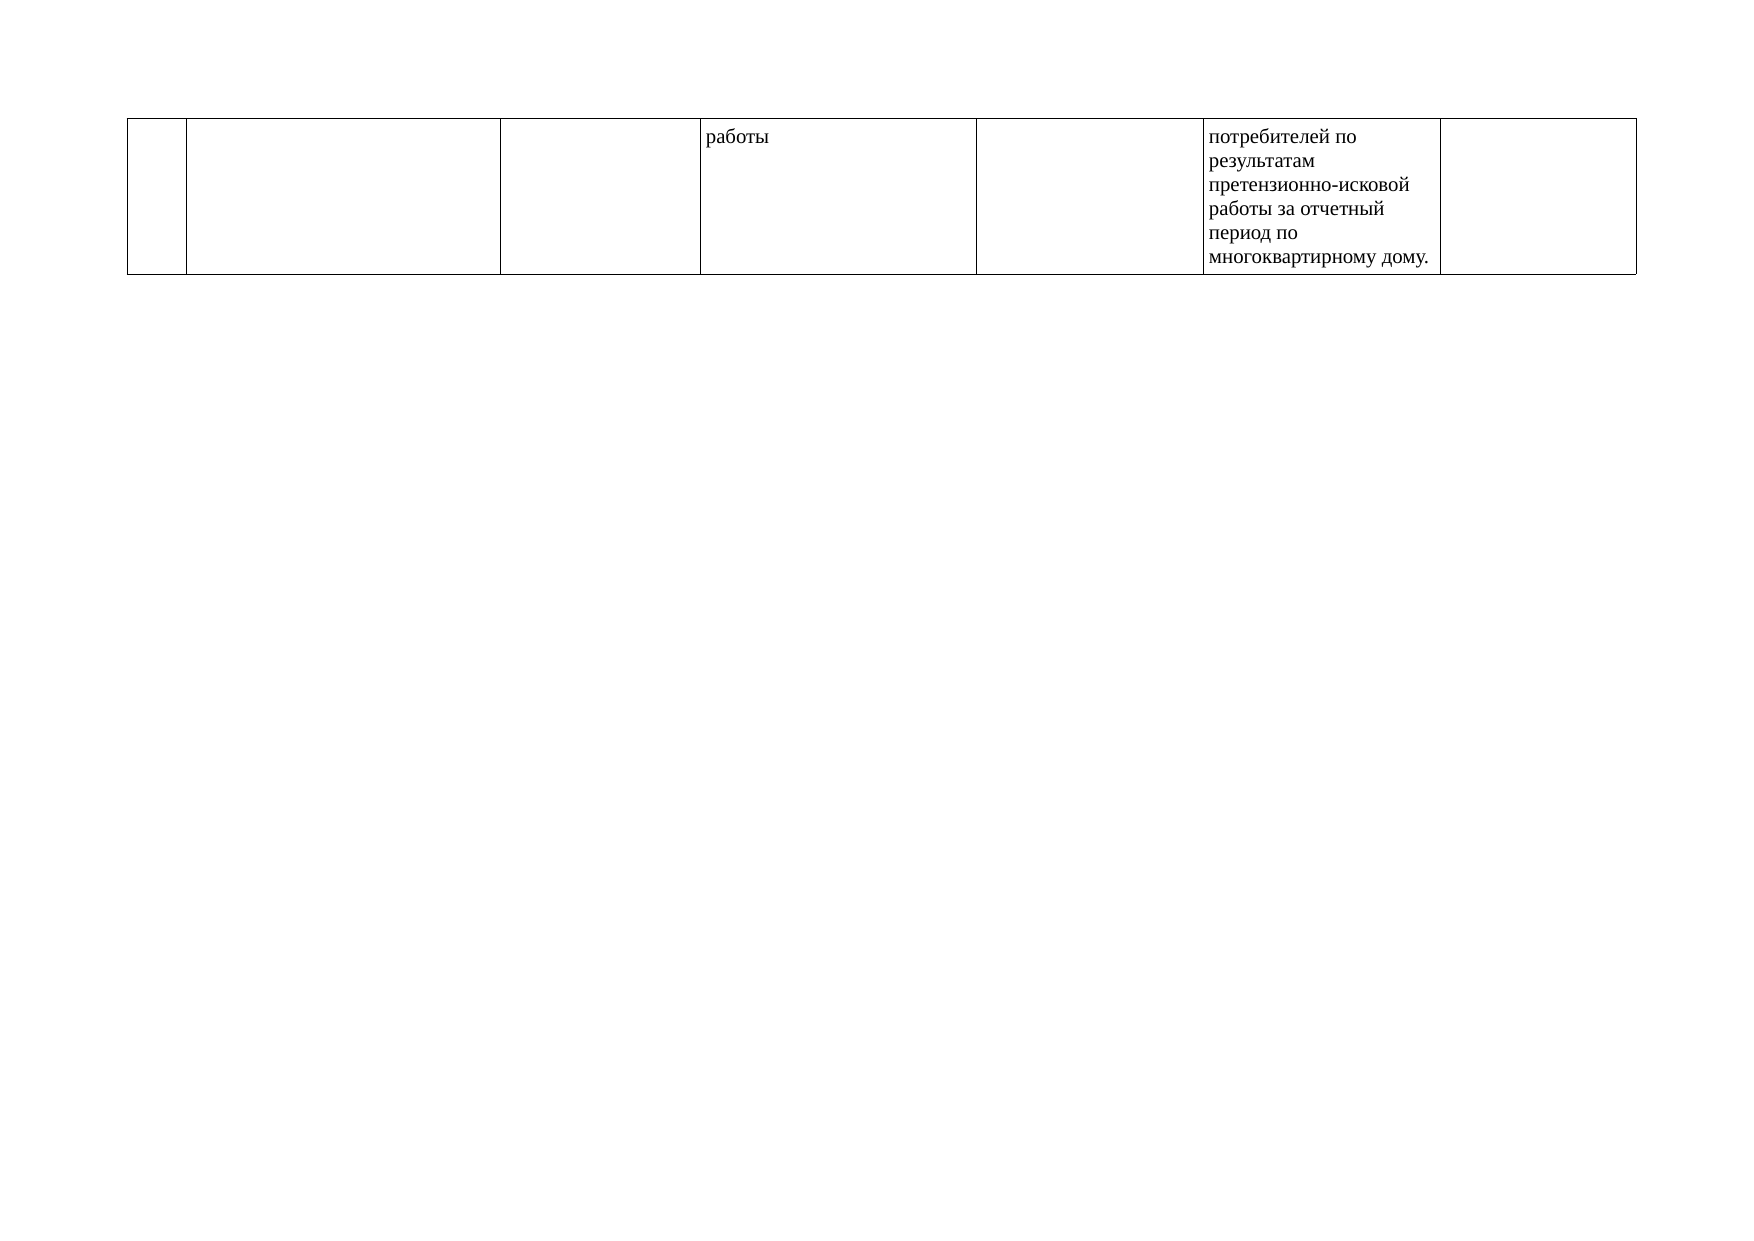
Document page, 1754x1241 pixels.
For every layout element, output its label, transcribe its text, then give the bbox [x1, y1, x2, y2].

table_cell [187, 119, 500, 274]
table_cell [1441, 119, 1636, 274]
table_cell [128, 119, 186, 274]
table_cell [977, 119, 1203, 274]
table_cell [501, 119, 700, 274]
table_cell работы [701, 119, 976, 274]
table_cell потребителей по результатам претензионно-исковой работы за отчетный период по многоквартирному дому. [1204, 119, 1440, 274]
